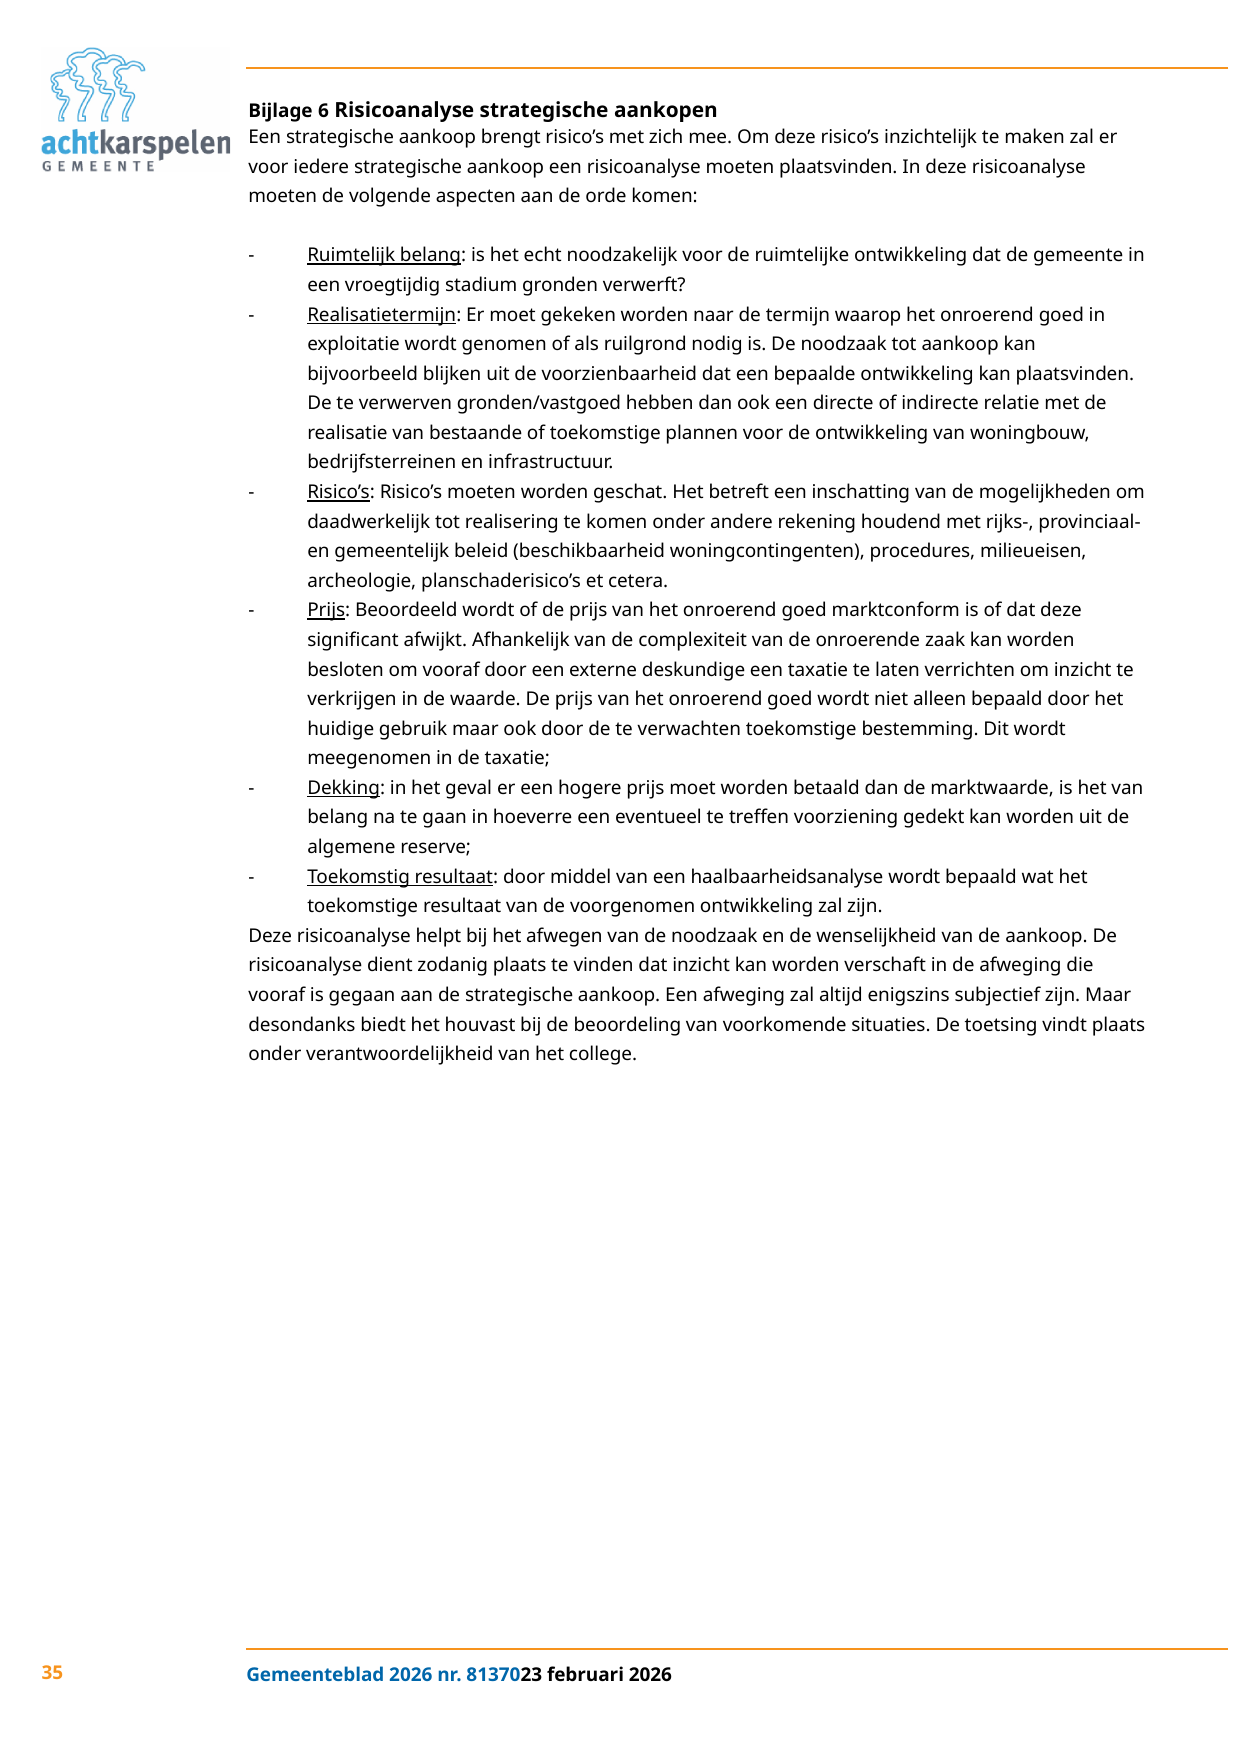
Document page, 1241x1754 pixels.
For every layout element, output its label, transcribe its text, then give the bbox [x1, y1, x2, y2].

picture [41, 47, 231, 172]
list Realisatietermijn: Er moet gekeken worden naar de termijn waarop het onroerend goed in exploitatie wordt genomen of als ruilgrond nodig is. De noodzaak tot aankoop kan bijvoorbeeld blijken uit de voorzienbaarheid dat een bepaalde ontwikkeling kan plaatsvinden. De te verwerven gronden/vastgoed hebben dan ook een directe of indirecte relatie met de realisatie van bestaande of toekomstige plannen voor de ontwikkeling van woningbouw, bedrijfsterreinen en infrastructuur. [248, 301, 1152, 474]
list Dekking: in het geval er een hogere prijs moet worden betaald dan de marktwaarde, is het van belang na te gaan in hoeverre een eventueel te treffen voorziening gedekt kan worden uit de algemene reserve; [248, 774, 1152, 859]
list Prijs: Beoordeeld wordt of de prijs van het onroerend goed marktconform is of dat deze significant afwijkt. Afhankelijk van de complexiteit van de onroerende zaak kan worden besloten om vooraf door een externe deskundige een taxatie te laten verrichten om inzicht te verkrijgen in de waarde. De prijs van het onroerend goed wordt niet alleen bepaald door het huidige gebruik maar ook door de te verwachten toekomstige bestemming. Dit wordt meegenomen in de taxatie; [248, 597, 1152, 770]
list Toekomstig resultaat: door middel van een haalbaarheidsanalyse wordt bepaald wat het toekomstige resultaat van de voorgenomen ontwikkeling zal zijn. [248, 863, 1152, 918]
text Bijlage 6 Risicoanalyse strategische aankopen [248, 95, 1152, 123]
text Een strategische aankoop brengt risico’s met zich mee. Om deze risico’s inzichtelijk te maken zal er voor iedere strategische aankoop een risicoanalyse moeten plaatsvinden. In deze risicoanalyse moeten de volgende aspecten aan de orde komen: [248, 123, 1152, 208]
text Deze risicoanalyse helpt bij het afwegen van de noodzaak en de wenselijkheid van de aankoop. De risicoanalyse dient zodanig plaats te vinden dat inzicht kan worden verschaft in de afweging die vooraf is gegaan aan de strategische aankoop. Een afweging zal altijd enigszins subjectief zijn. Maar desondanks biedt het houvast bij de beoordeling van voorkomende situaties. De toetsing vindt plaats onder verantwoordelijkheid van het college. [248, 922, 1152, 1066]
list Risico’s: Risico’s moeten worden geschat. Het betreft een inschatting van de mogelijkheden om daadwerkelijk tot realisering te komen onder andere rekening houdend met rijks-, provinciaal- en gemeentelijk beleid (beschikbaarheid woningcontingenten), procedures, milieueisen, archeologie, planschaderisico’s et cetera. [248, 478, 1152, 593]
list Ruimtelijk belang: is het echt noodzakelijk voor de ruimtelijke ontwikkeling dat de gemeente in een vroegtijdig stadium gronden verwerft? [248, 242, 1152, 297]
